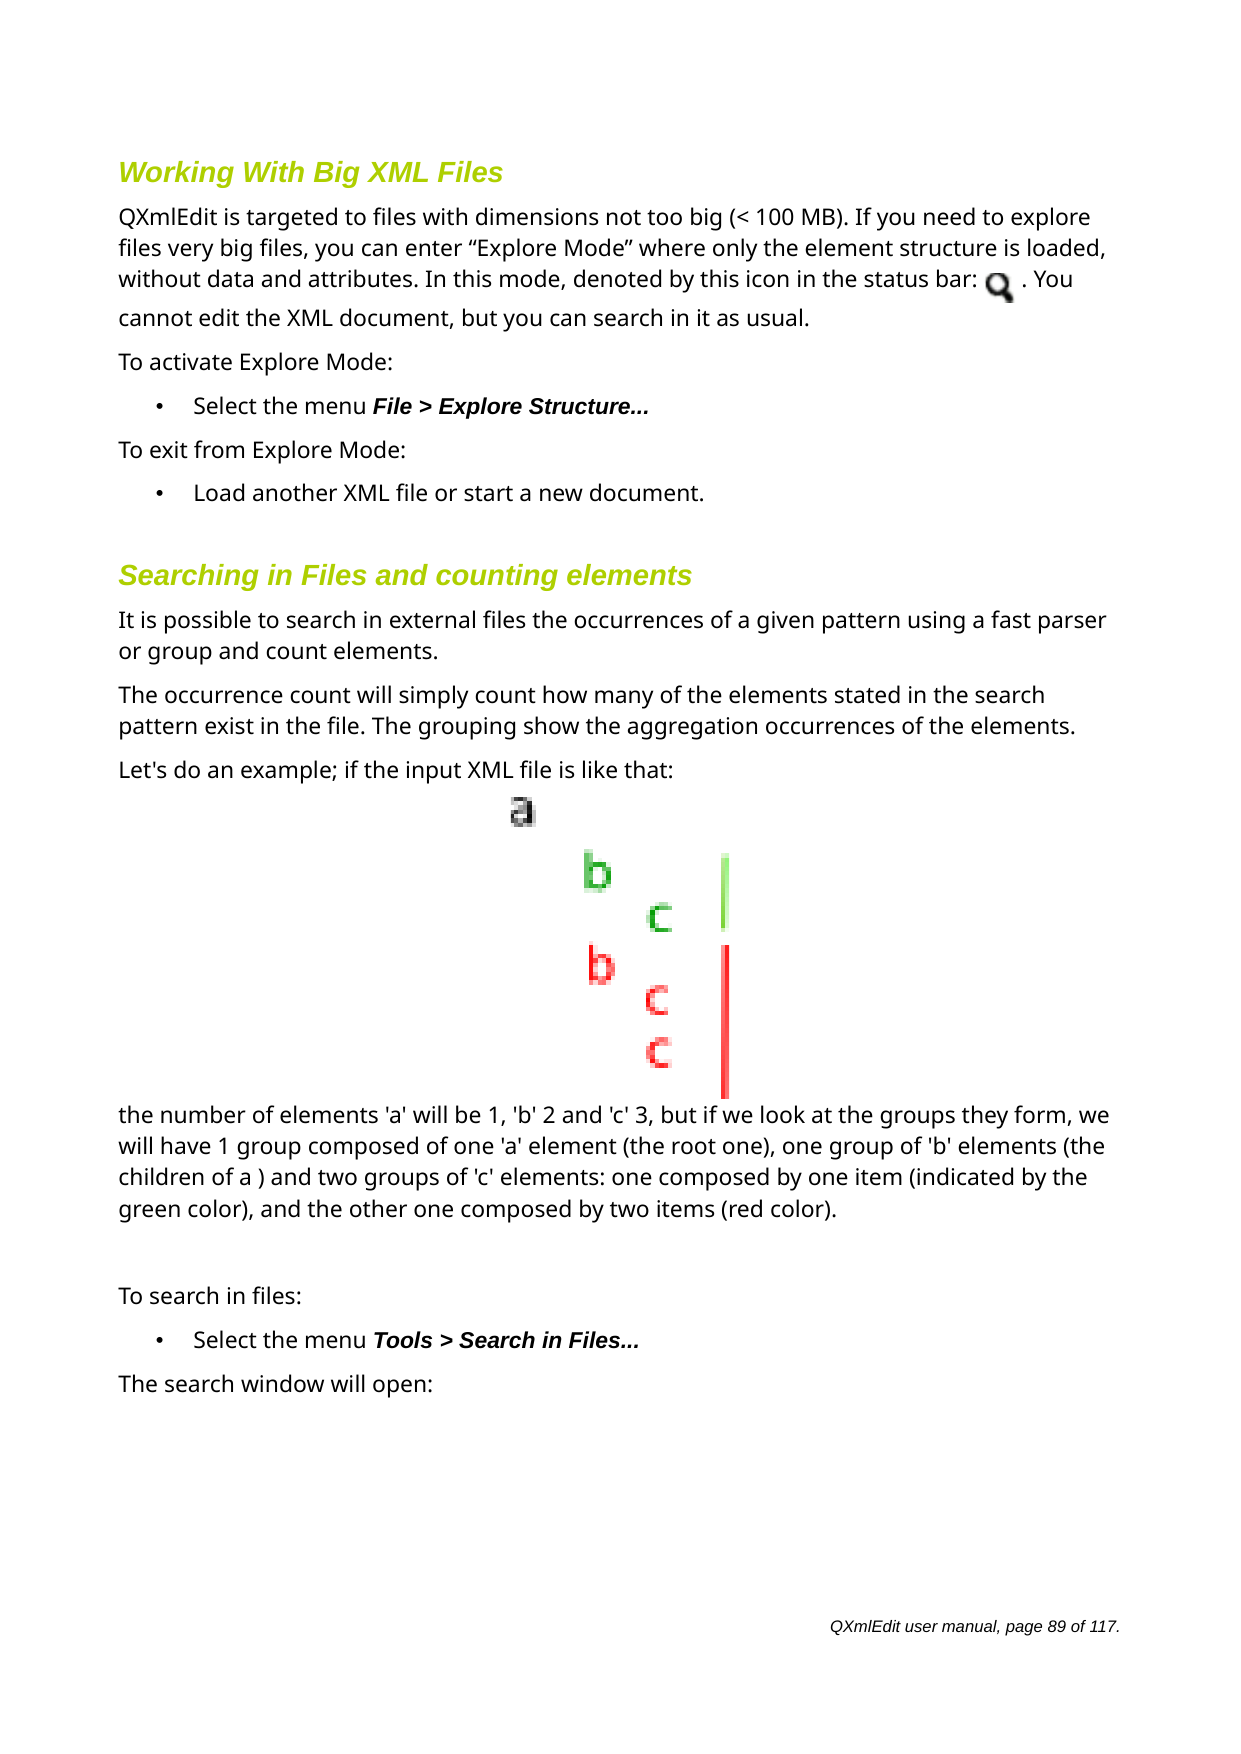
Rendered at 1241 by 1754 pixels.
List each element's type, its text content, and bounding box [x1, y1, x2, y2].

text To exit from Explore Mode: [118, 433, 1122, 465]
text To search in files: [118, 1280, 1122, 1311]
text the number of elements 'a' will be 1, 'b' 2 and 'c' 3, but if we look at the groups they form, we will have 1 group composed of one 'a' element (the root one), one group of 'b' elements (the children of a ) and two groups of 'c' elements: one composed by one item (indicated by the green color), and the other one composed by two items (red color). [118, 1099, 1122, 1224]
text The occurrence count will simply count how many of the elements stated in the search pattern exist in the file. The grouping show the aggregation occurrences of the elements. [118, 679, 1122, 741]
picture [510, 797, 730, 1099]
subtitle Working With Big XML Files [118, 155, 1122, 188]
subtitle Searching in Files and counting elements [118, 558, 1122, 591]
list Select the menu File > Explore Structure... [156, 390, 1122, 421]
picture [984, 273, 1016, 303]
text To activate Explore Mode: [118, 346, 1122, 377]
list Select the menu Tools > Search in Files... [156, 1324, 1122, 1355]
text Let's do an example; if the input XML file is like that: [118, 754, 1122, 785]
text It is possible to search in external files the occurrences of a given pattern using a fast parser or group and count elements. [118, 604, 1122, 666]
list Load another XML file or start a new document. [156, 477, 1122, 508]
text QXmlEdit is targeted to files with dimensions not too big (< 100 MB). If you need to explore files very big files, you can enter “Explore Mode” where only the element structure is loaded, without data and attributes. In this mode, denoted by this icon in the status bar: . You cannot edit the XML document, but you can search in it as usual. [118, 201, 1122, 333]
text The search window will open: [118, 1368, 1122, 1399]
